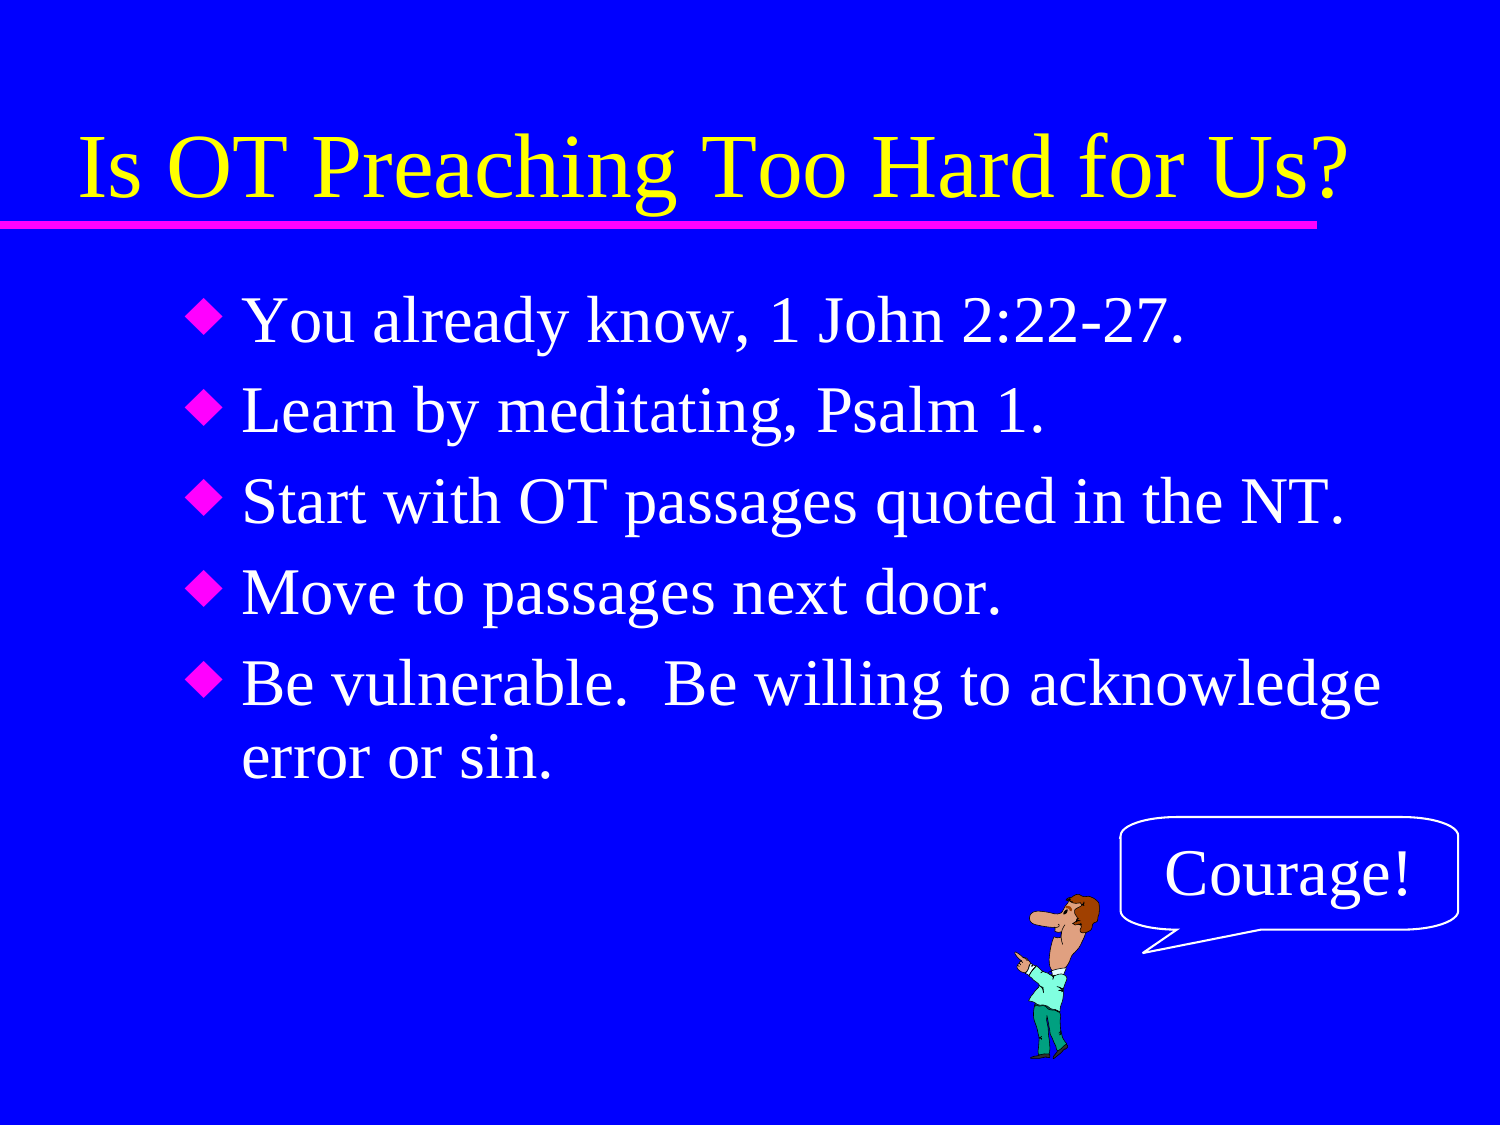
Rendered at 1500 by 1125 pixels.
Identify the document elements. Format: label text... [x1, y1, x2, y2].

list You already know, 1 John 2:22-27. Learn by meditating, Psalm 1. Start with OT passages quoted in the NT. Move to passages next door. Be vulnerable. Be willing to acknowledge error or sin. [1159, 926, 1438, 951]
list You already know, 1 John 2:22-27. Learn by meditating, Psalm 1. Start with OT passages quoted in the NT. Move to passages next door. Be vulnerable. Be willing to acknowledge error or sin. [169, 275, 1438, 951]
title Is OT Preaching Too Hard for Us? [62, 43, 1413, 225]
chart [1014, 893, 1101, 1060]
text_box Courage! [1120, 817, 1459, 954]
